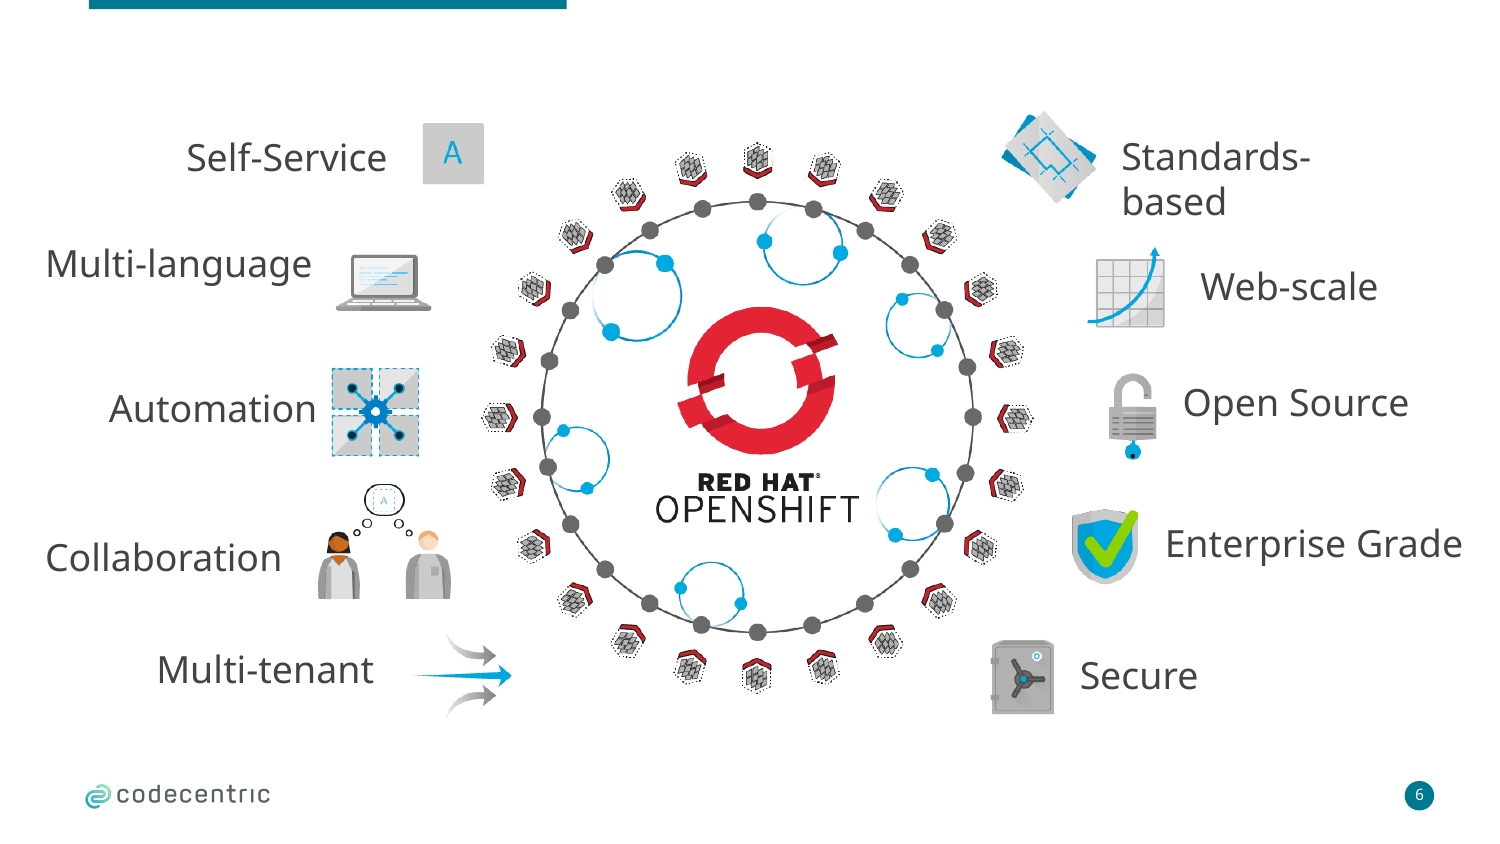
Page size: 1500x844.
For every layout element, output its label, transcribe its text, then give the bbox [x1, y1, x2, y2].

text_box Standards-based [1165, 117, 1431, 188]
text_box Automation [93, 369, 318, 440]
slide_number [1396, 783, 1443, 808]
text_box Enterprise Grade [1165, 504, 1488, 575]
text_box Collaboration [29, 519, 318, 589]
text_box Secure [1165, 636, 1261, 707]
text_box Open Source [1167, 364, 1440, 434]
text_box Multi-tenant [141, 630, 318, 701]
text_box Multi-language [30, 225, 318, 295]
text_box Self-Service [171, 118, 318, 189]
picture [318, 111, 1165, 719]
text_box Web-scale [1185, 247, 1410, 318]
picture [65, 763, 289, 828]
